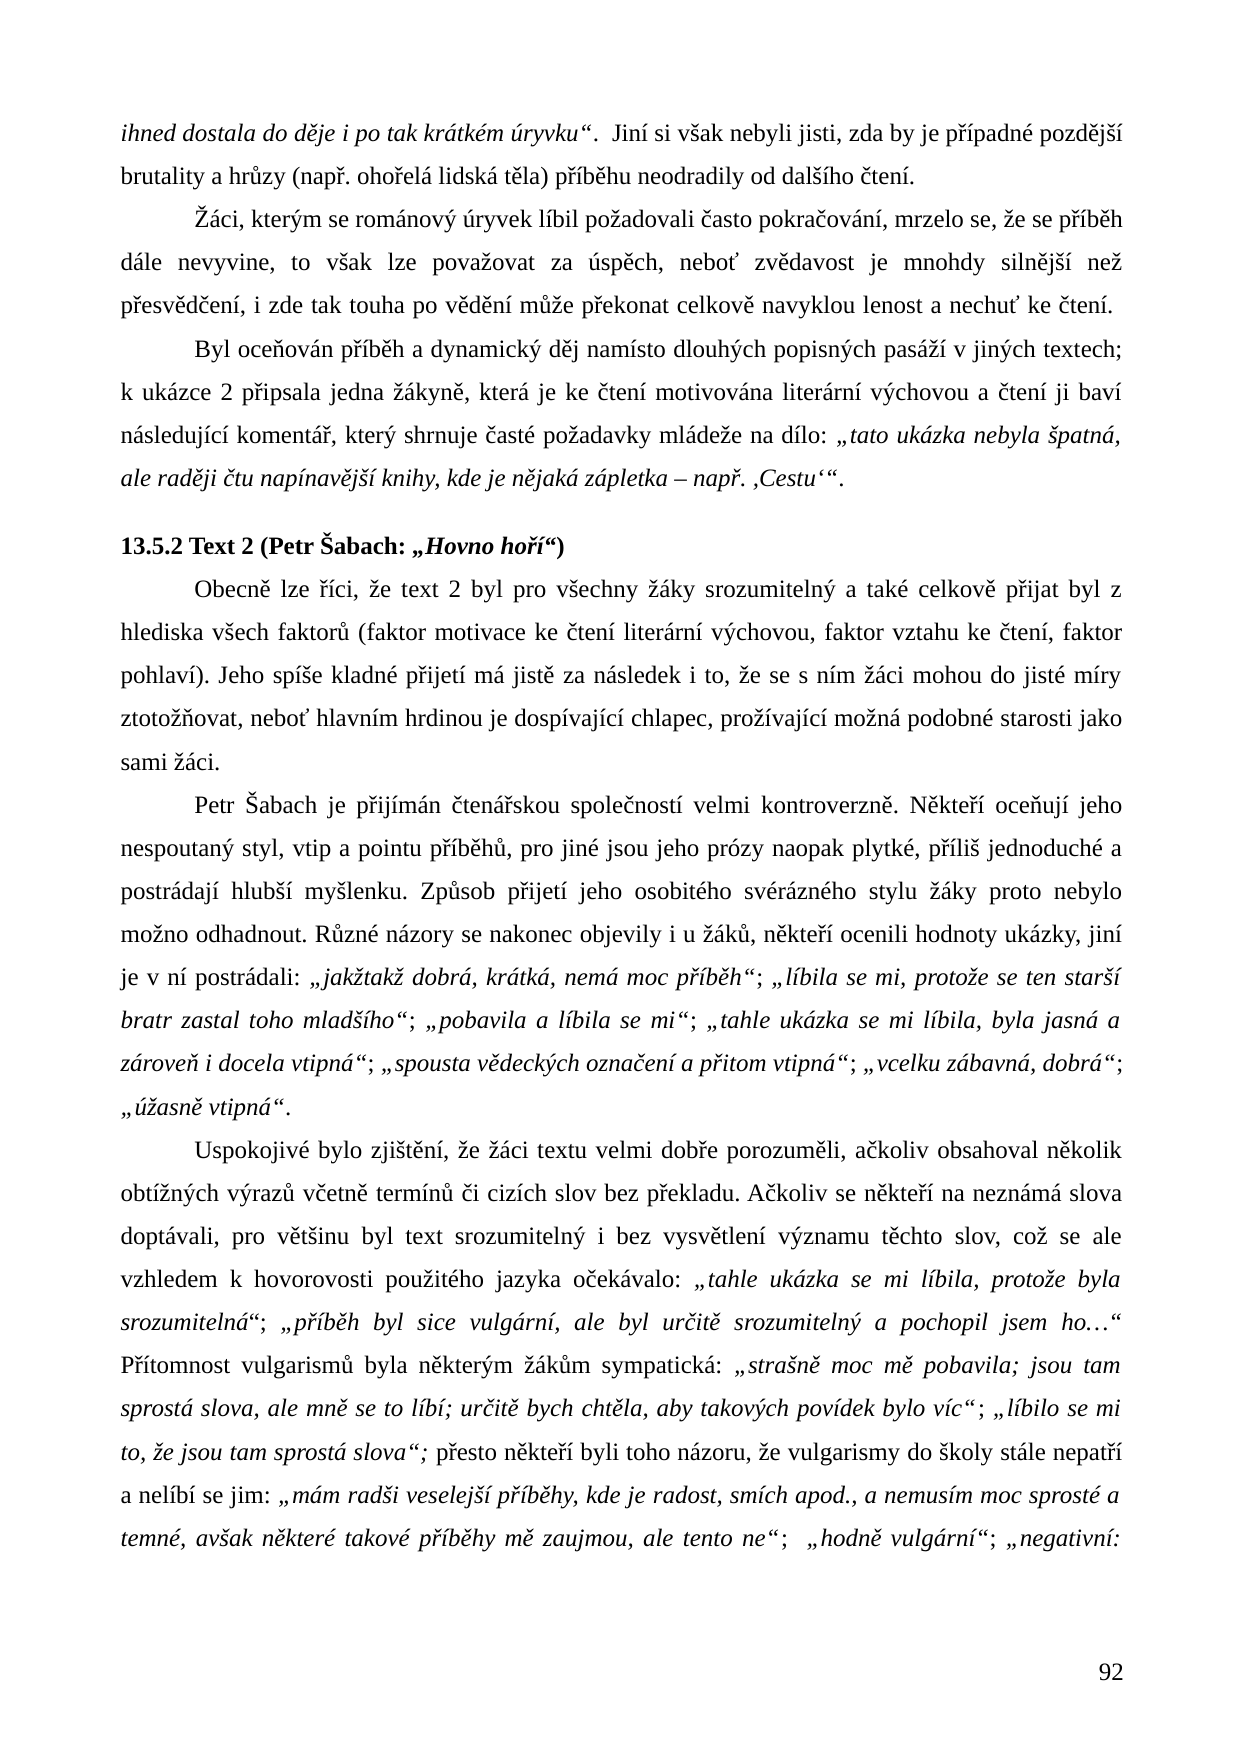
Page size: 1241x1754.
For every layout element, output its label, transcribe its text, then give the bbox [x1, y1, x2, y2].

subtitle 13.5.2 Text 2 (Petr Šabach: „Hovno hoří“) [120, 531, 1123, 560]
text Žáci, kterým se románový úryvek líbil požadovali často pokračování, mrzelo se, že se příběh dále nevyvine, to však lze považovat za úspěch, neboť zvědavost je mnohdy silnější než přesvědčení, i zde tak touha po vědění může překonat celkově navyklou lenost a nechuť ke čtení. Byl oceňován příběh a dynamický děj namísto dlouhých popisných pasáží v jiných textech; k ukázce 2 připsala jedna žákyně, která je ke čtení motivována literární výchovou a čtení ji baví následující komentář, který shrnuje časté požadavky mládeže na dílo: „tato ukázka nebyla špatná, ale raději čtu napínavější knihy, kde je nějaká zápletka – např. ,Cestu‘“. [120, 204, 1123, 492]
text Uspokojivé bylo zjištění, že žáci textu velmi dobře porozuměli, ačkoliv obsahoval několik obtížných výrazů včetně termínů či cizích slov bez překladu. Ačkoliv se někteří na neznámá slova doptávali, pro většinu byl text srozumitelný i bez vysvětlení významu těchto slov, což se ale vzhledem k hovorovosti použitého jazyka očekávalo: „tahle ukázka se mi líbila, protože byla srozumitelná“; „příběh byl sice vulgární, ale byl určitě srozumitelný a pochopil jsem ho…“ Přítomnost vulgarismů byla některým žákům sympatická: „strašně moc mě pobavila; jsou tam sprostá slova, ale mně se to líbí; určitě bych chtěla, aby takových povídek bylo víc“; „líbilo se mi to, že jsou tam sprostá slova“; přesto někteří byli toho názoru, že vulgarismy do školy stále nepatří a nelíbí se jim: „mám radši veselejší příběhy, kde je radost, smích apod., a nemusím moc sprosté a temné, avšak některé takové příběhy mě zaujmou, ale tento ne“; „hodně vulgární“; „negativní: [120, 1135, 1123, 1552]
text Obecně lze říci, že text 2 byl pro všechny žáky srozumitelný a také celkově přijat byl z hlediska všech faktorů (faktor motivace ke čtení literární výchovou, faktor vztahu ke čtení, faktor pohlaví). Jeho spíše kladné přijetí má jistě za následek i to, že se s ním žáci mohou do jisté míry ztotožňovat, neboť hlavním hrdinou je dospívající chlapec, prožívající možná podobné starosti jako sami žáci. Petr Šabach je přijímán čtenářskou společností velmi kontroverzně. Někteří oceňují jeho nespoutaný styl, vtip a pointu příběhů, pro jiné jsou jeho prózy naopak plytké, příliš jednoduché a postrádají hlubší myšlenku. Způsob přijetí jeho osobitého svérázného stylu žáky proto nebylo možno odhadnout. Různé názory se nakonec objevily i u žáků, někteří ocenili hodnoty ukázky, jiní je v ní postrádali: „jakžtakž dobrá, krátká, nemá moc příběh“; „líbila se mi, protože se ten starší bratr zastal toho mladšího“; „pobavila a líbila se mi“; „tahle ukázka se mi líbila, byla jasná a zároveň i docela vtipná“; „spousta vědeckých označení a přitom vtipná“; „vcelku zábavná, dobrá“; „úžasně vtipná“. [120, 574, 1123, 1120]
text ihned dostala do děje i po tak krátkém úryvku“. Jiní si však nebyli jisti, zda by je případné pozdější brutality a hrůzy (např. ohořelá lidská těla) příběhu neodradily od dalšího čtení. [120, 118, 1123, 190]
